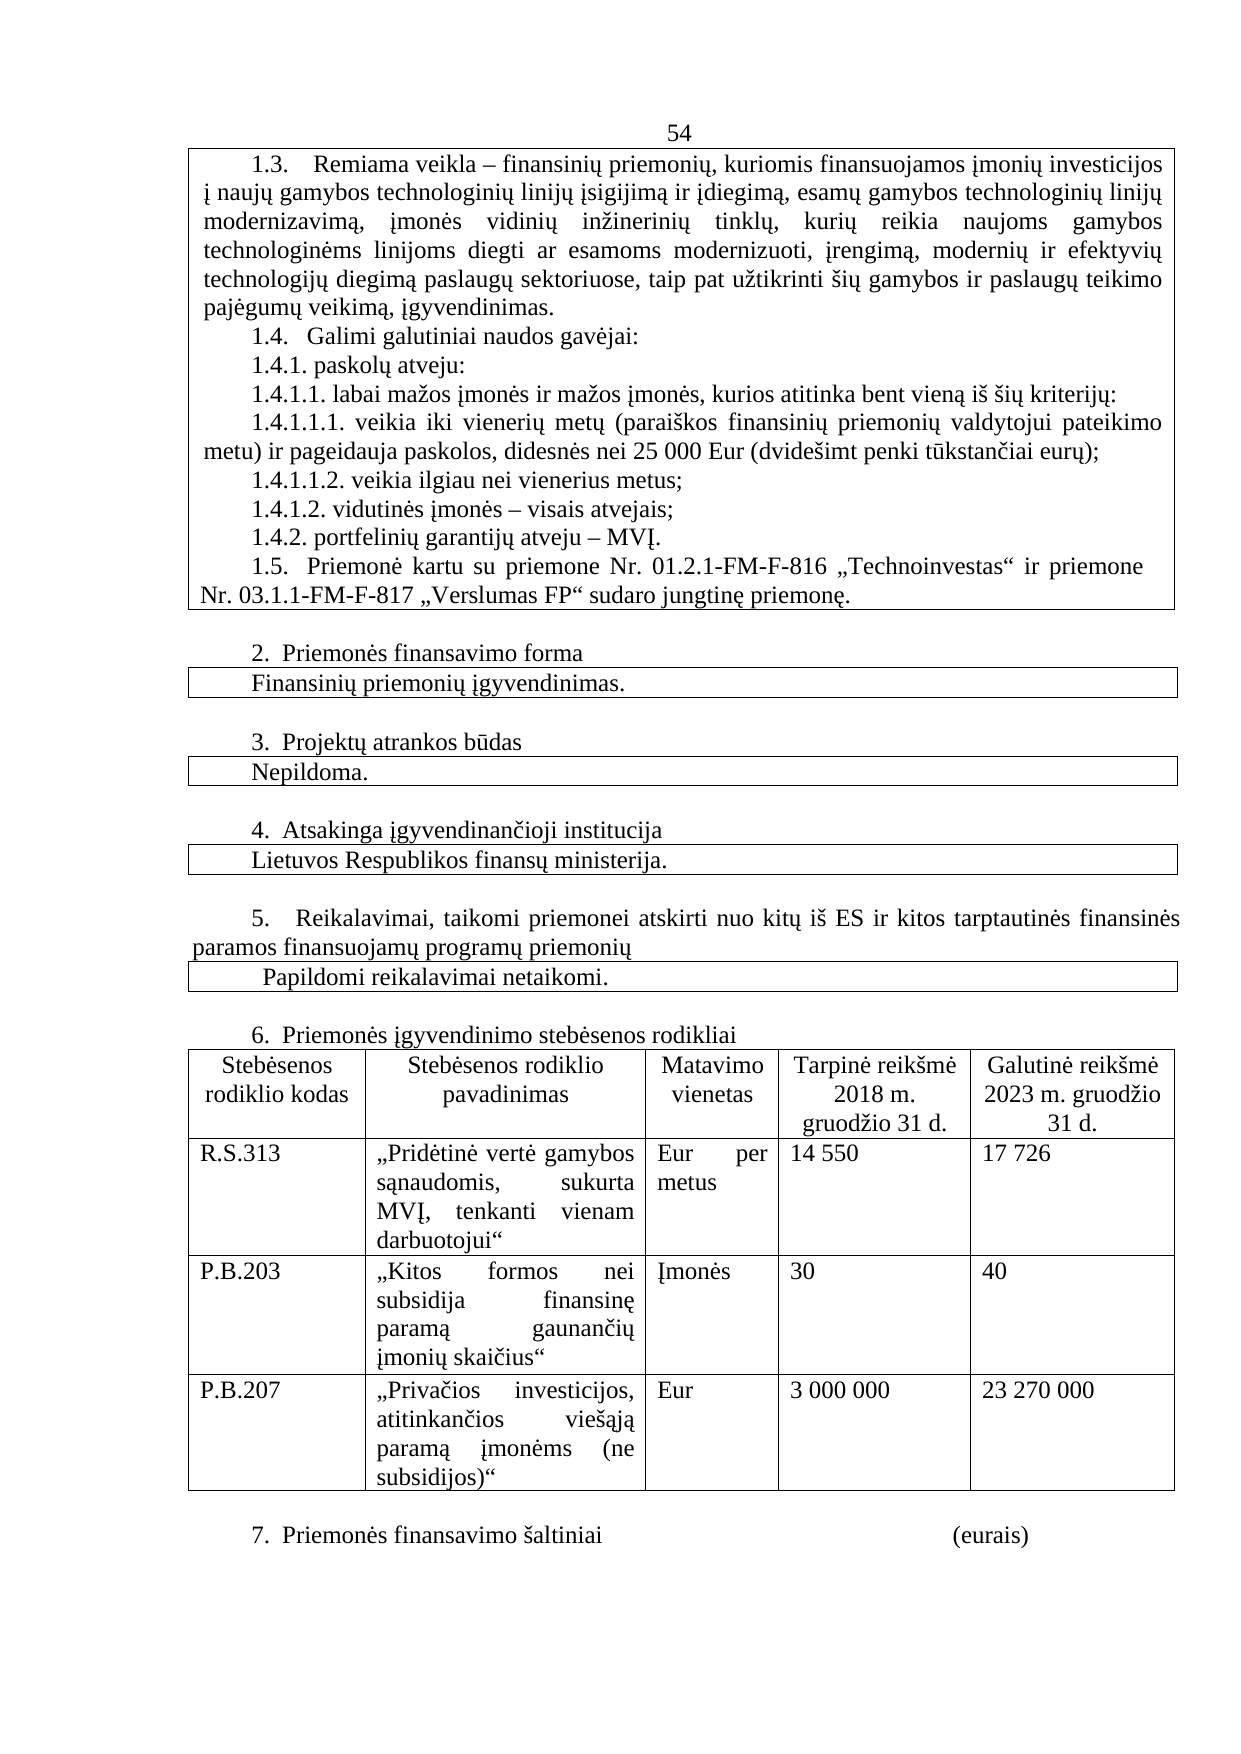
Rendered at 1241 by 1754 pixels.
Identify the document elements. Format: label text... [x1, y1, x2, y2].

table_header Papildomi reikalavimai netaikomi. [189, 962, 1177, 991]
table_cell 1.3. Remiama veikla – finansinių priemonių, kuriomis finansuojamos įmonių investicijos į naujų gamybos technologinių linijų įsigijimą ir įdiegimą, esamų gamybos technologinių linijų modernizavimą, įmonės vidinių inžinerinių tinklų, kurių reikia naujoms gamybos technologinėms linijoms diegti ar esamoms modernizuoti, įrengimą, modernių ir efektyvių technologijų diegimą paslaugų sektoriuose, taip pat užtikrinti šių gamybos ir paslaugų teikimo pajėgumų veikimą, įgyvendinimas. 1.4. Galimi galutiniai naudos gavėjai: 1.4.1. paskolų atveju: 1.4.1.1. labai mažos įmonės ir mažos įmonės, kurios atitinka bent vieną iš šių kriterijų: 1.4.1.1.1. veikia iki vienerių metų (paraiškos finansinių priemonių valdytojui pateikimo metu) ir pageidauja paskolos, didesnės nei 25 000 Eur (dvidešimt penki tūkstančiai eurų); 1.4.1.1.2. veikia ilgiau nei vienerius metus; 1.4.1.2. vidutinės įmonės – visais atvejais; 1.4.2. portfelinių garantijų atveju – MVĮ. 1.5. Priemonė kartu su priemone Nr. 01.2.1-FM-F-816 „Technoinvestas“ ir priemone Nr. 03.1.1-FM-F-817 „Verslumas FP“ sudaro jungtinę priemonę. [189, 149, 1174, 609]
table_cell 40 [971, 1256, 1174, 1374]
text 3. Projektų atrankos būdas [251, 727, 1181, 756]
table_cell 3 000 000 [779, 1375, 970, 1490]
table_header Stebėsenos rodiklio kodas [189, 1050, 365, 1137]
table_cell 17 726 [971, 1139, 1174, 1255]
text 5. Reikalavimai, taikomi priemonei atskirti nuo kitų iš ES ir kitos tarptautinės finansinės paramos finansuojamų programų priemonių [192, 903, 1181, 961]
table_header Galutinė reikšmė 2023 m. gruodžio 31 d. [971, 1050, 1174, 1137]
text 7. Priemonės finansavimo šaltiniai (eurais) [251, 1520, 1181, 1549]
table_header Stebėsenos rodiklio pavadinimas [366, 1050, 645, 1137]
table_cell „Pridėtinė vertė gamybos sąnaudomis, sukurta MVĮ, tenkanti vienam darbuotojui“ [366, 1139, 645, 1255]
table_header Nepildoma. [189, 757, 1177, 785]
table_header Finansinių priemonių įgyvendinimas. [189, 668, 1177, 697]
table_cell Įmonės [646, 1256, 778, 1374]
table_cell R.S.313 [189, 1139, 365, 1255]
table_cell 14 550 [779, 1139, 970, 1255]
table_header Matavimo vienetas [646, 1050, 778, 1137]
table_cell Eur per metus [646, 1139, 778, 1255]
table_cell P.B.207 [189, 1375, 365, 1490]
table_header Tarpinė reikšmė 2018 m. gruodžio 31 d. [779, 1050, 970, 1137]
table_cell 23 270 000 [971, 1375, 1174, 1490]
text 6. Priemonės įgyvendinimo stebėsenos rodikliai [251, 1021, 1181, 1049]
table_cell „Privačios investicijos, atitinkančios viešąją paramą įmonėms (ne subsidijos)“ [366, 1375, 645, 1490]
table_cell „Kitos formos nei subsidija finansinę paramą gaunančių įmonių skaičius“ [366, 1256, 645, 1374]
table_cell Eur [646, 1375, 778, 1490]
table_header Lietuvos Respublikos finansų ministerija. [189, 845, 1177, 874]
text 2. Priemonės finansavimo forma [251, 638, 1181, 667]
table_cell P.B.203 [189, 1256, 365, 1374]
table_cell 30 [779, 1256, 970, 1374]
text 4. Atsakinga įgyvendinančioji institucija [251, 815, 1181, 844]
